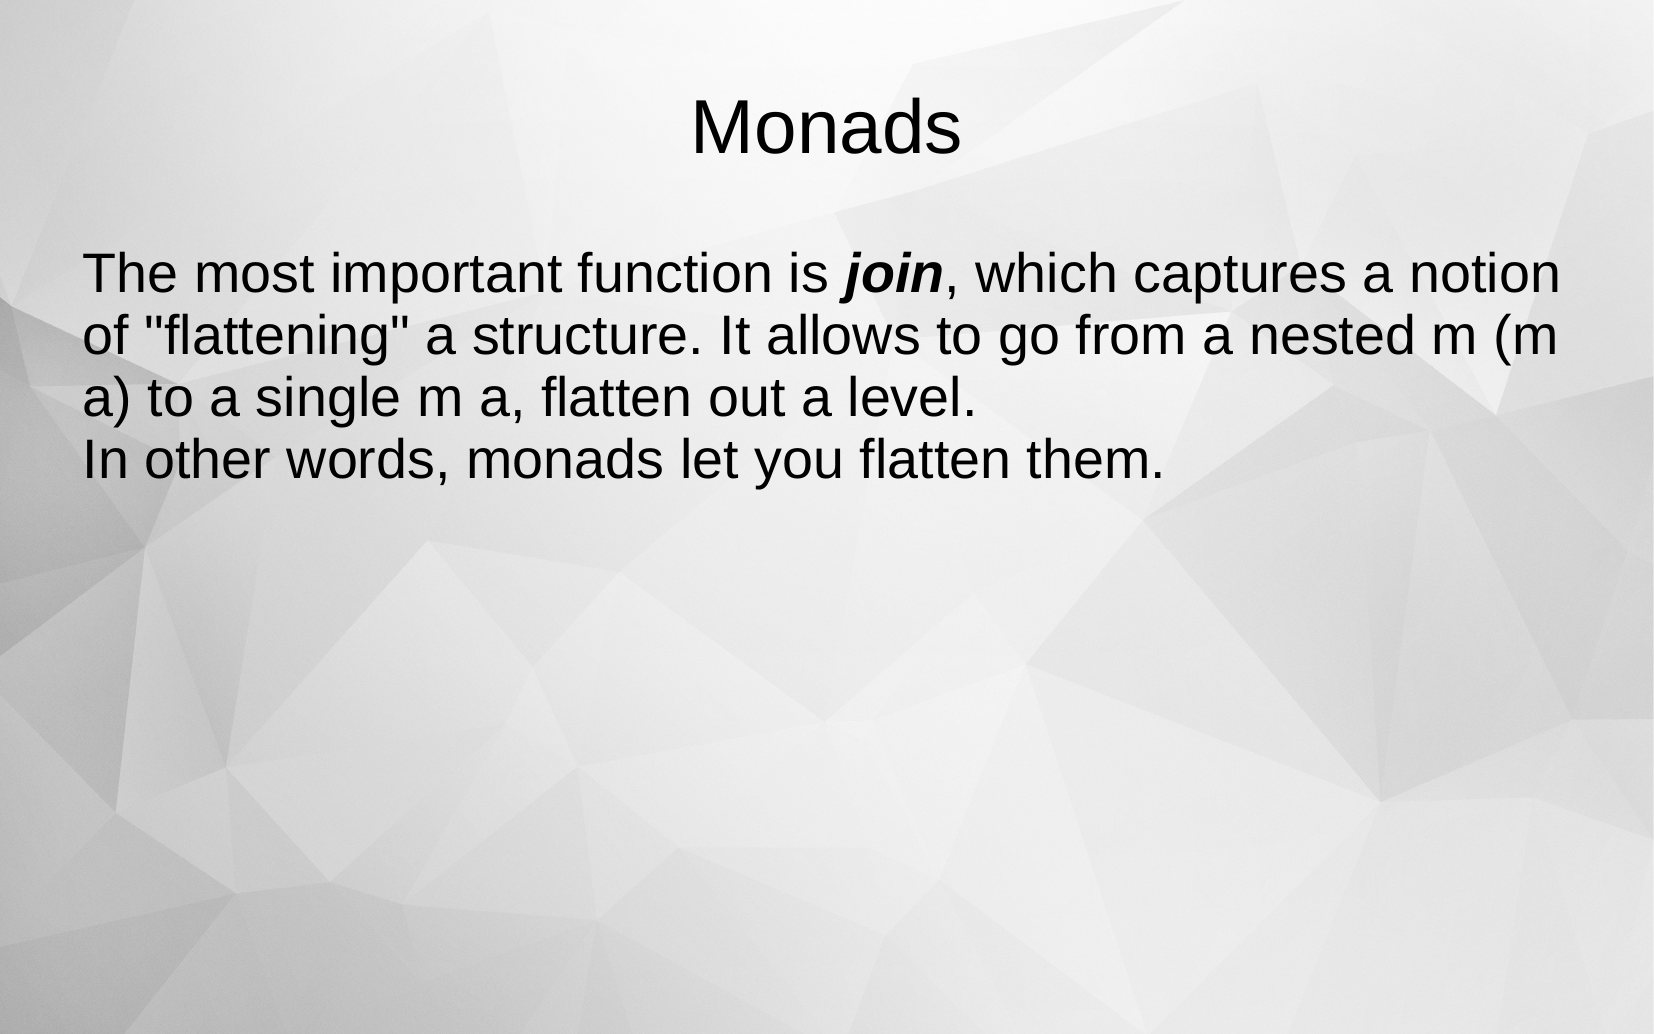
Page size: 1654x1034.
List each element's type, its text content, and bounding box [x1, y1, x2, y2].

picture [0, 0, 1654, 1034]
subtitle The most important function is join, which captures a notion of "flattening" a structure. It allows to go from a nested m (m a) to a single m a, flatten out a level. In other words, monads let you flatten them. [82, 241, 1571, 842]
title Monads [82, 41, 1571, 214]
